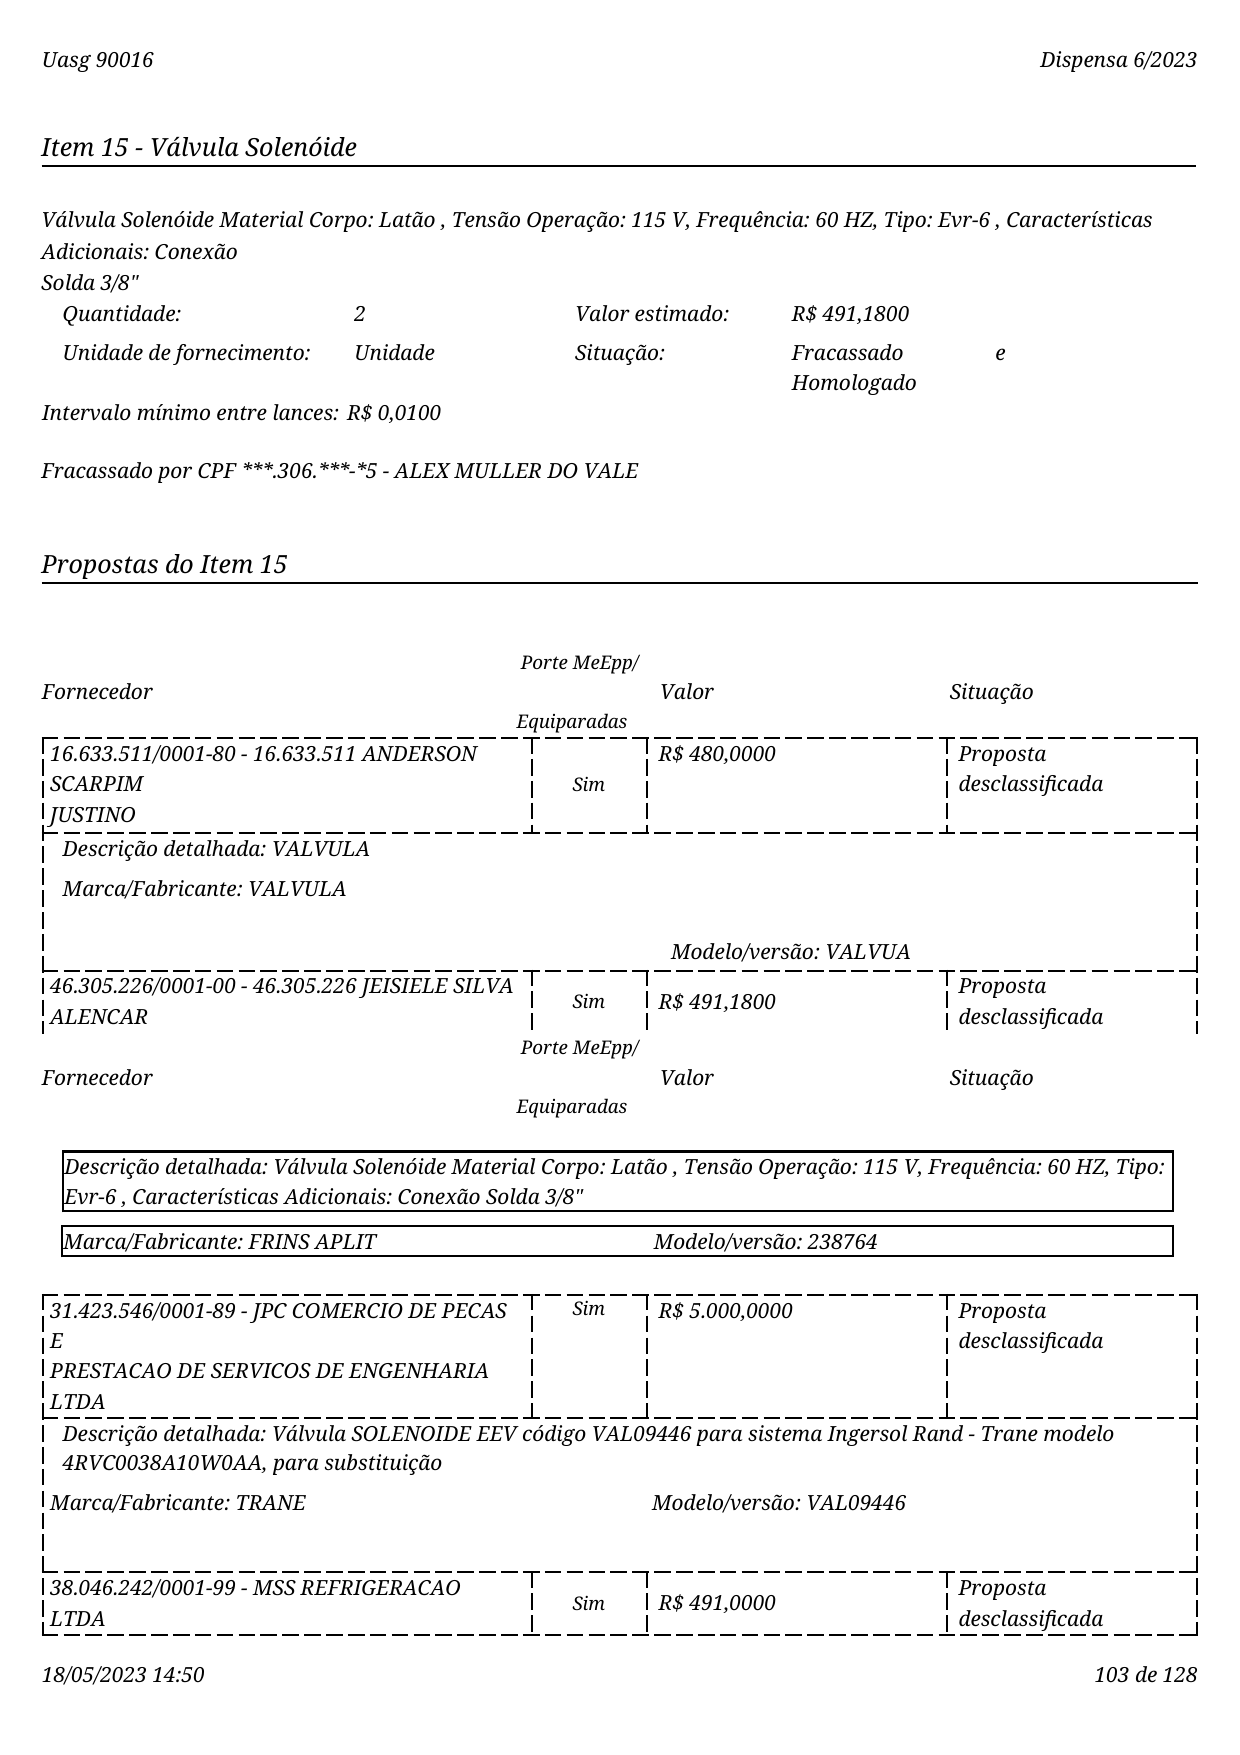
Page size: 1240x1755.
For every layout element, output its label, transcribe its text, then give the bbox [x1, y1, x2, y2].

table_header Quantidade: Unidade de fornecimento: [63, 299, 354, 398]
table_header Sim [532, 1294, 647, 1417]
table_header Proposta desclassificada [947, 1294, 1197, 1417]
table_header Sim [532, 737, 647, 832]
text Marca/Fabricante: FRINS APLIT Modelo/versão: 238764 [63, 1227, 1172, 1255]
text Descrição detalhada: Válvula Solenóide Material Corpo: Latão , Tensão Operação: 115 V, Frequência: 60 HZ, Tipo: Evr-6 , Características Adicionais: Conexão Solda 3/8" [64, 1153, 1172, 1210]
text Equiparadas [134, 1094, 1012, 1119]
table_cell [532, 832, 647, 969]
table_cell Descrição detalhada: Válvula SOLENOIDE EEV código VAL09446 para sistema Ingersol Rand - Trane modelo 4RVC0038A10W0AA, para substituição Marca/Fabricante: TRANE Modelo/versão: VAL09446 [43, 1417, 1197, 1571]
table_cell Sim [532, 970, 647, 1034]
text Propostas do Item 15 [41, 547, 1200, 581]
table_cell Modelo/versão: VALVUA [647, 832, 947, 969]
table_header 31.423.546/0001-89 - JPC COMERCIO DE PECAS E PRESTACAO DE SERVICOS DE ENGENHARIA LTDA [43, 1294, 532, 1417]
text Intervalo mínimo entre lances: R$ 0,0100 [42, 398, 1200, 427]
table_cell Sim [532, 1571, 647, 1634]
text Equiparadas [134, 709, 1012, 734]
table_header Valor estimado: Situação: [575, 299, 792, 398]
text Fornecedor Valor Situação [42, 677, 1200, 706]
table_cell Proposta desclassificada [947, 970, 1197, 1034]
table_header Proposta desclassificada [947, 737, 1197, 832]
table_header R$ 491,1800 Fracassado e Homologado [792, 299, 1008, 398]
table_cell Descrição detalhada: VALVULA Marca/Fabricante: VALVULA [43, 832, 532, 969]
table_cell 46.305.226/0001-00 - 46.305.226 JEISIELE SILVA ALENCAR [43, 970, 532, 1034]
table_header 2 Unidade [354, 299, 575, 398]
text Fornecedor Valor Situação [42, 1063, 1200, 1091]
text Válvula Solenóide Material Corpo: Latão , Tensão Operação: 115 V, Frequência: 60 HZ, Tipo: Evr-6 , Características Adicionais: Conexão [41, 206, 1200, 265]
text Item 15 - Válvula Solenóide [41, 129, 1200, 163]
table_cell [947, 832, 1197, 969]
text Porte MeEpp/ [134, 649, 1027, 674]
table_cell 38.046.242/0001-99 - MSS REFRIGERACAO LTDA [43, 1571, 532, 1634]
table_header R$ 480,0000 [647, 737, 947, 832]
table_header 16.633.511/0001-80 - 16.633.511 ANDERSON SCARPIM JUSTINO [43, 737, 532, 832]
text Solda 3/8" [41, 268, 1200, 297]
table_cell Proposta desclassificada [947, 1571, 1197, 1634]
table_header R$ 5.000,0000 [647, 1294, 947, 1417]
table_cell R$ 491,1800 [647, 970, 947, 1034]
table_cell R$ 491,0000 [647, 1571, 947, 1634]
text Fracassado por CPF ***.306.***-*5 - ALEX MULLER DO VALE [41, 456, 1200, 484]
text Porte MeEpp/ [134, 1034, 1027, 1060]
